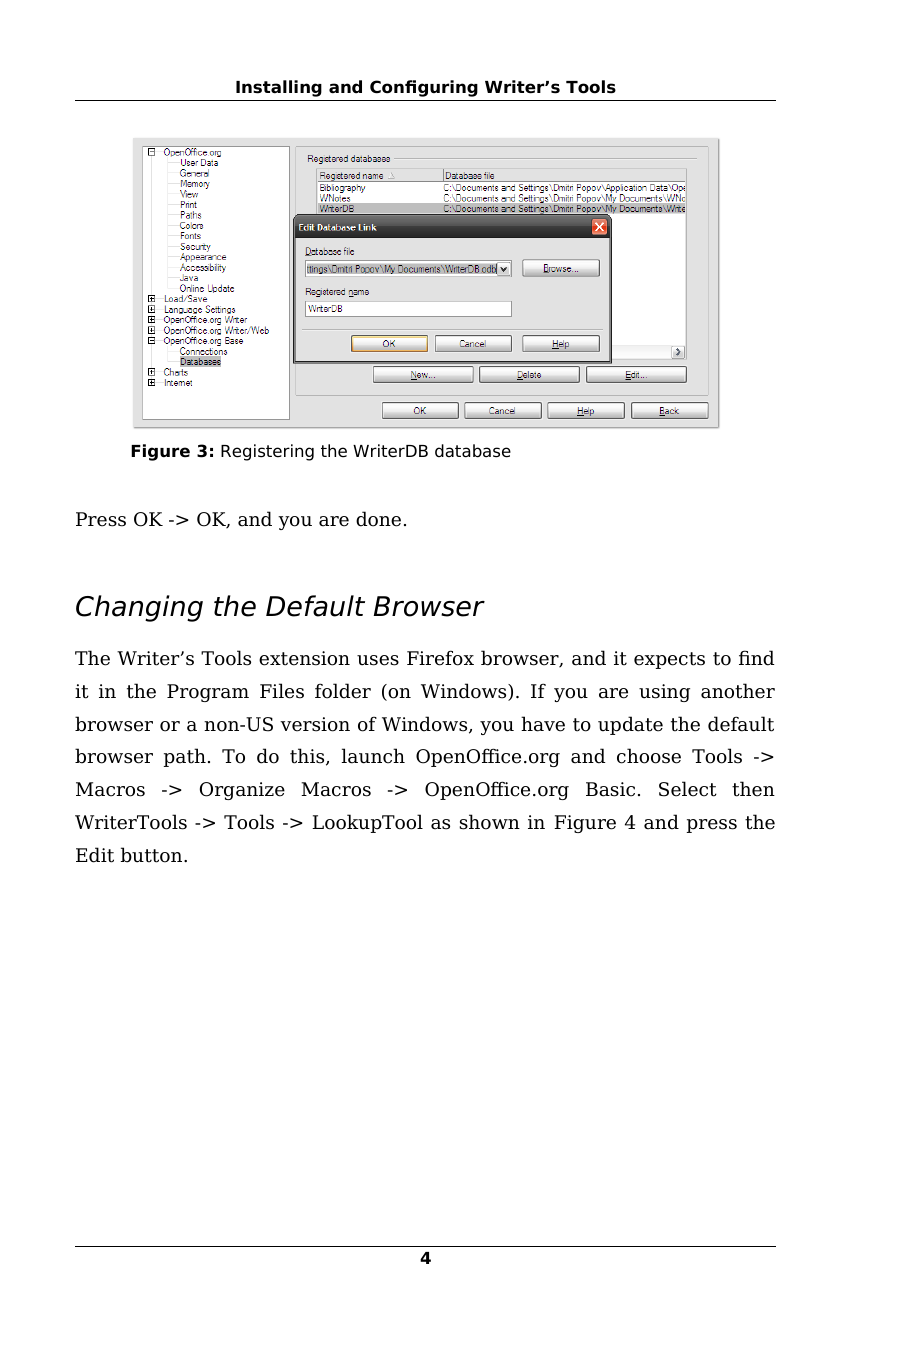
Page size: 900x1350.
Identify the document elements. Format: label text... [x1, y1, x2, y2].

text Figure 3: Registering the WriterDB database [130, 430, 721, 461]
text The Writer’s Tools extension uses Firefox browser, and it expects to find it in the Program Files folder (on Windows). If you are using another browser or a non-US version of Windows, you have to update the default browser path. To do this, launch OpenOffice.org and choose Tools -> Macros -> Organize Macros -> OpenOffice.org Basic. Select then WriterTools -> Tools -> LookupTool as shown in Figure 4 and press the Edit button. [75, 648, 776, 867]
text Press OK -> OK, and you are done. [75, 509, 776, 531]
subtitle Changing the Default Browser [75, 592, 776, 623]
picture [130, 135, 721, 430]
